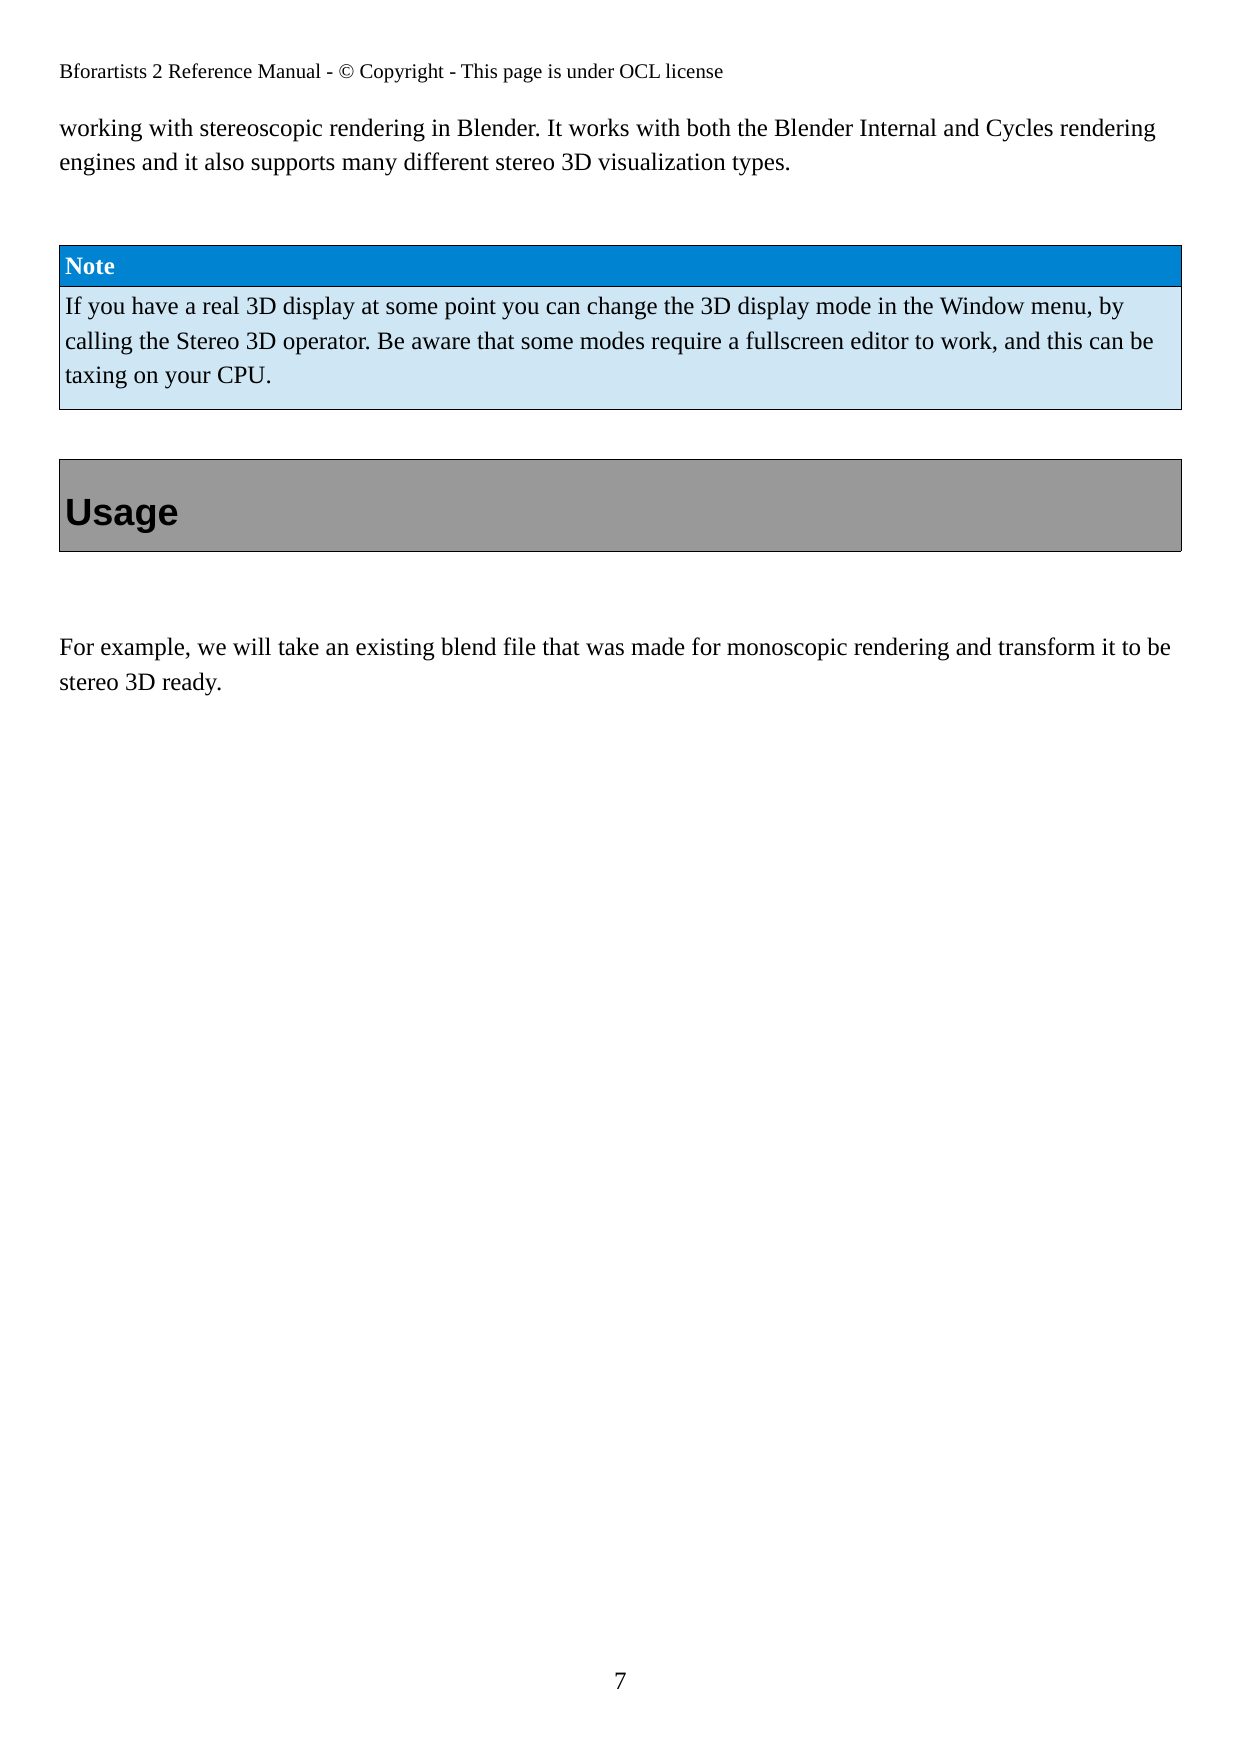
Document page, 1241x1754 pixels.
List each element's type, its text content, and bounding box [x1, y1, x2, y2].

table_header Usage [60, 460, 1181, 551]
table_cell If you have a real 3D display at some point you can change the 3D display mode in the Window menu, by calling the Stereo 3D operator. Be aware that some modes require a fullscreen editor to work, and this can be taxing on your CPU. [60, 287, 1181, 409]
text For example, we will take an existing blend file that was made for monoscopic rendering and transform it to be stereo 3D ready. [59, 632, 1181, 696]
table_header Note [60, 246, 1181, 286]
text working with stereoscopic rendering in Blender. It works with both the Blender Internal and Cycles rendering engines and it also supports many different stereo 3D visualization types. [59, 113, 1181, 176]
